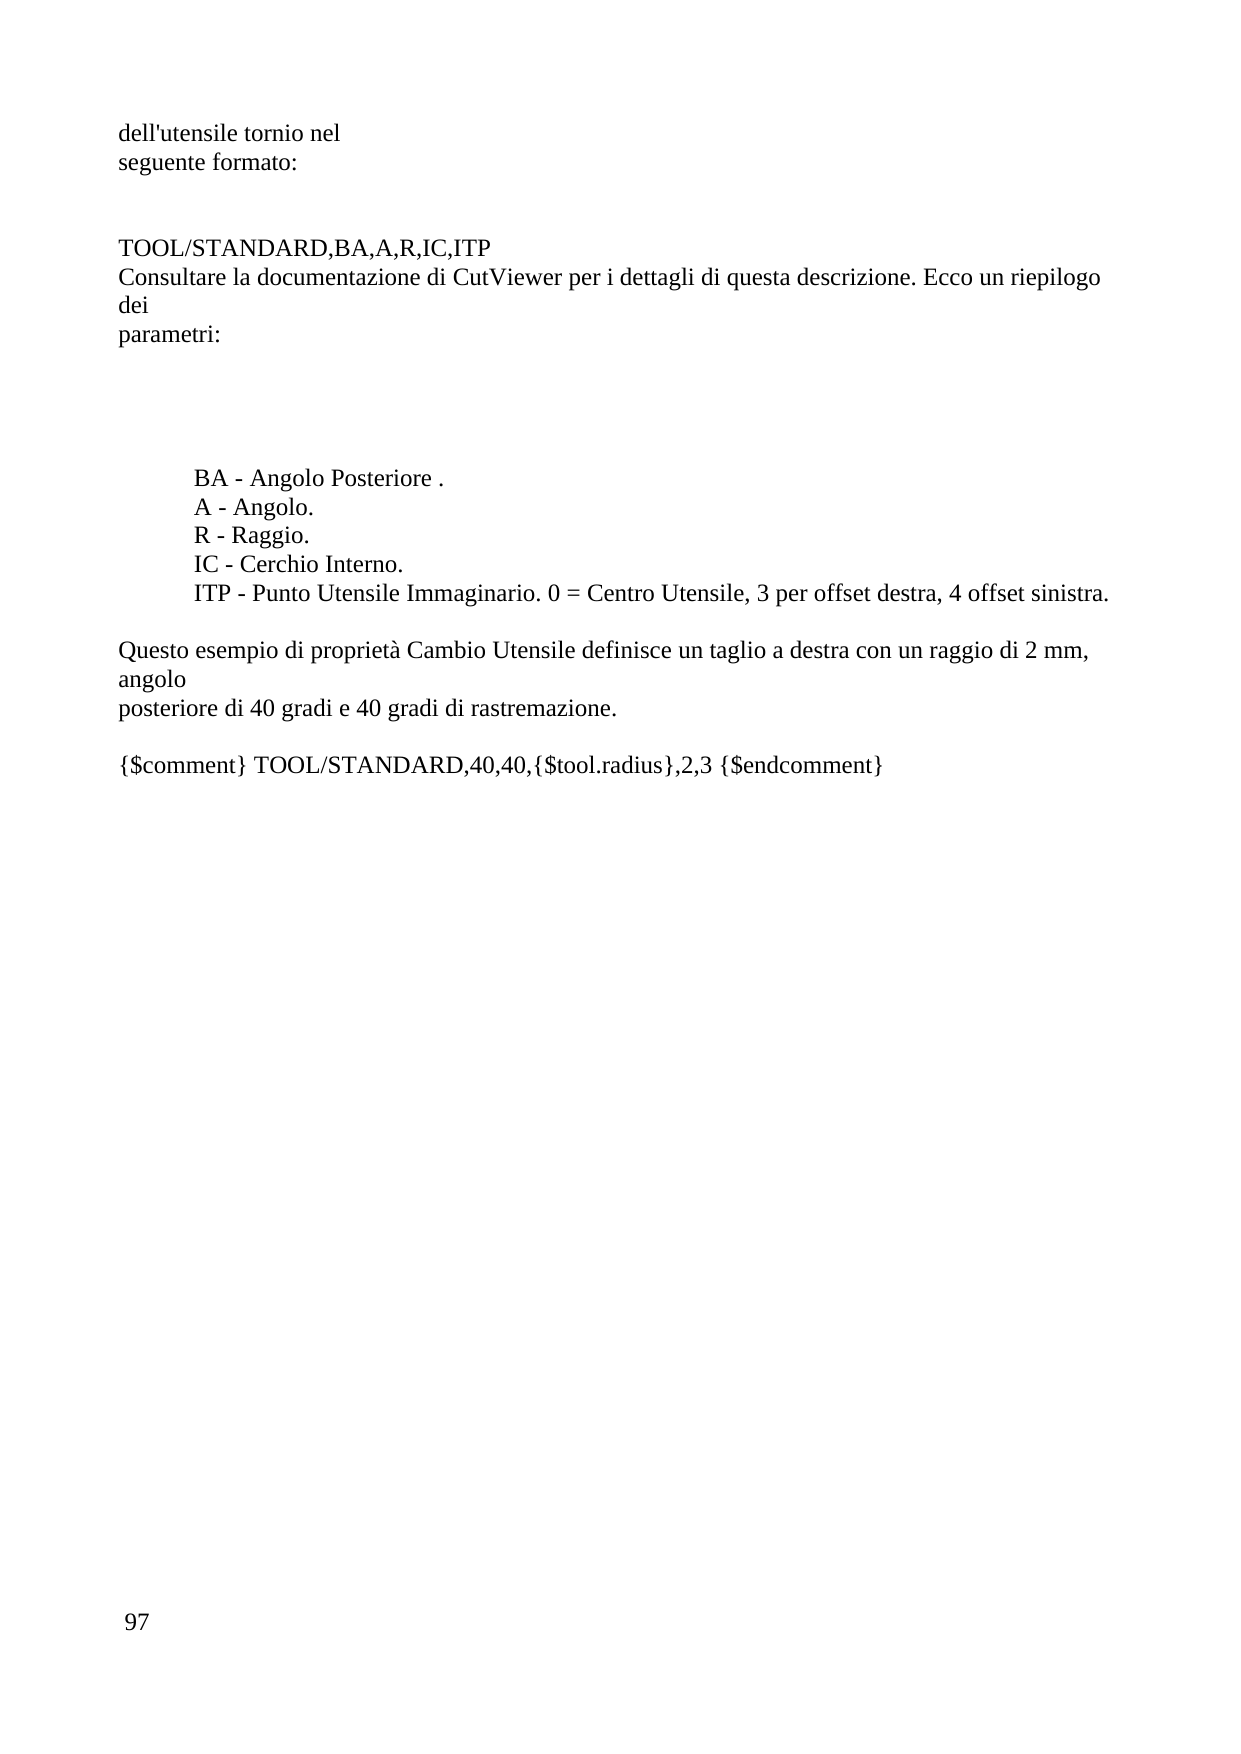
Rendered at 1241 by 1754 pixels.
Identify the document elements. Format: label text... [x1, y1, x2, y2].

text TOOL/STANDARD,BA,A,R,IC,ITP [118, 233, 1122, 262]
text  ITP - Punto Utensile Immaginario. 0 = Centro Utensile, 3 per offset destra, 4 offset sinistra. [118, 578, 1122, 607]
text dell'utensile tornio nel [118, 118, 1122, 147]
text  BA - Angolo Posteriore . [118, 463, 1122, 492]
text  IC - Cerchio Interno. [118, 549, 1122, 578]
text posteriore di 40 gradi e 40 gradi di rastremazione. [118, 693, 1122, 722]
text Questo esempio di proprietà Cambio Utensile definisce un taglio a destra con un raggio di 2 mm, angolo [118, 636, 1122, 693]
text Consultare la documentazione di CutViewer per i dettagli di questa descrizione. Ecco un riepilogo dei [118, 262, 1122, 319]
text seguente formato: [118, 147, 1122, 176]
text {$comment} TOOL/STANDARD,40,40,{$tool.radius},2,3 {$endcomment} [118, 751, 1122, 779]
text  R - Raggio. [118, 521, 1122, 549]
text parametri: [118, 319, 1122, 348]
text  A - Angolo. [118, 492, 1122, 521]
